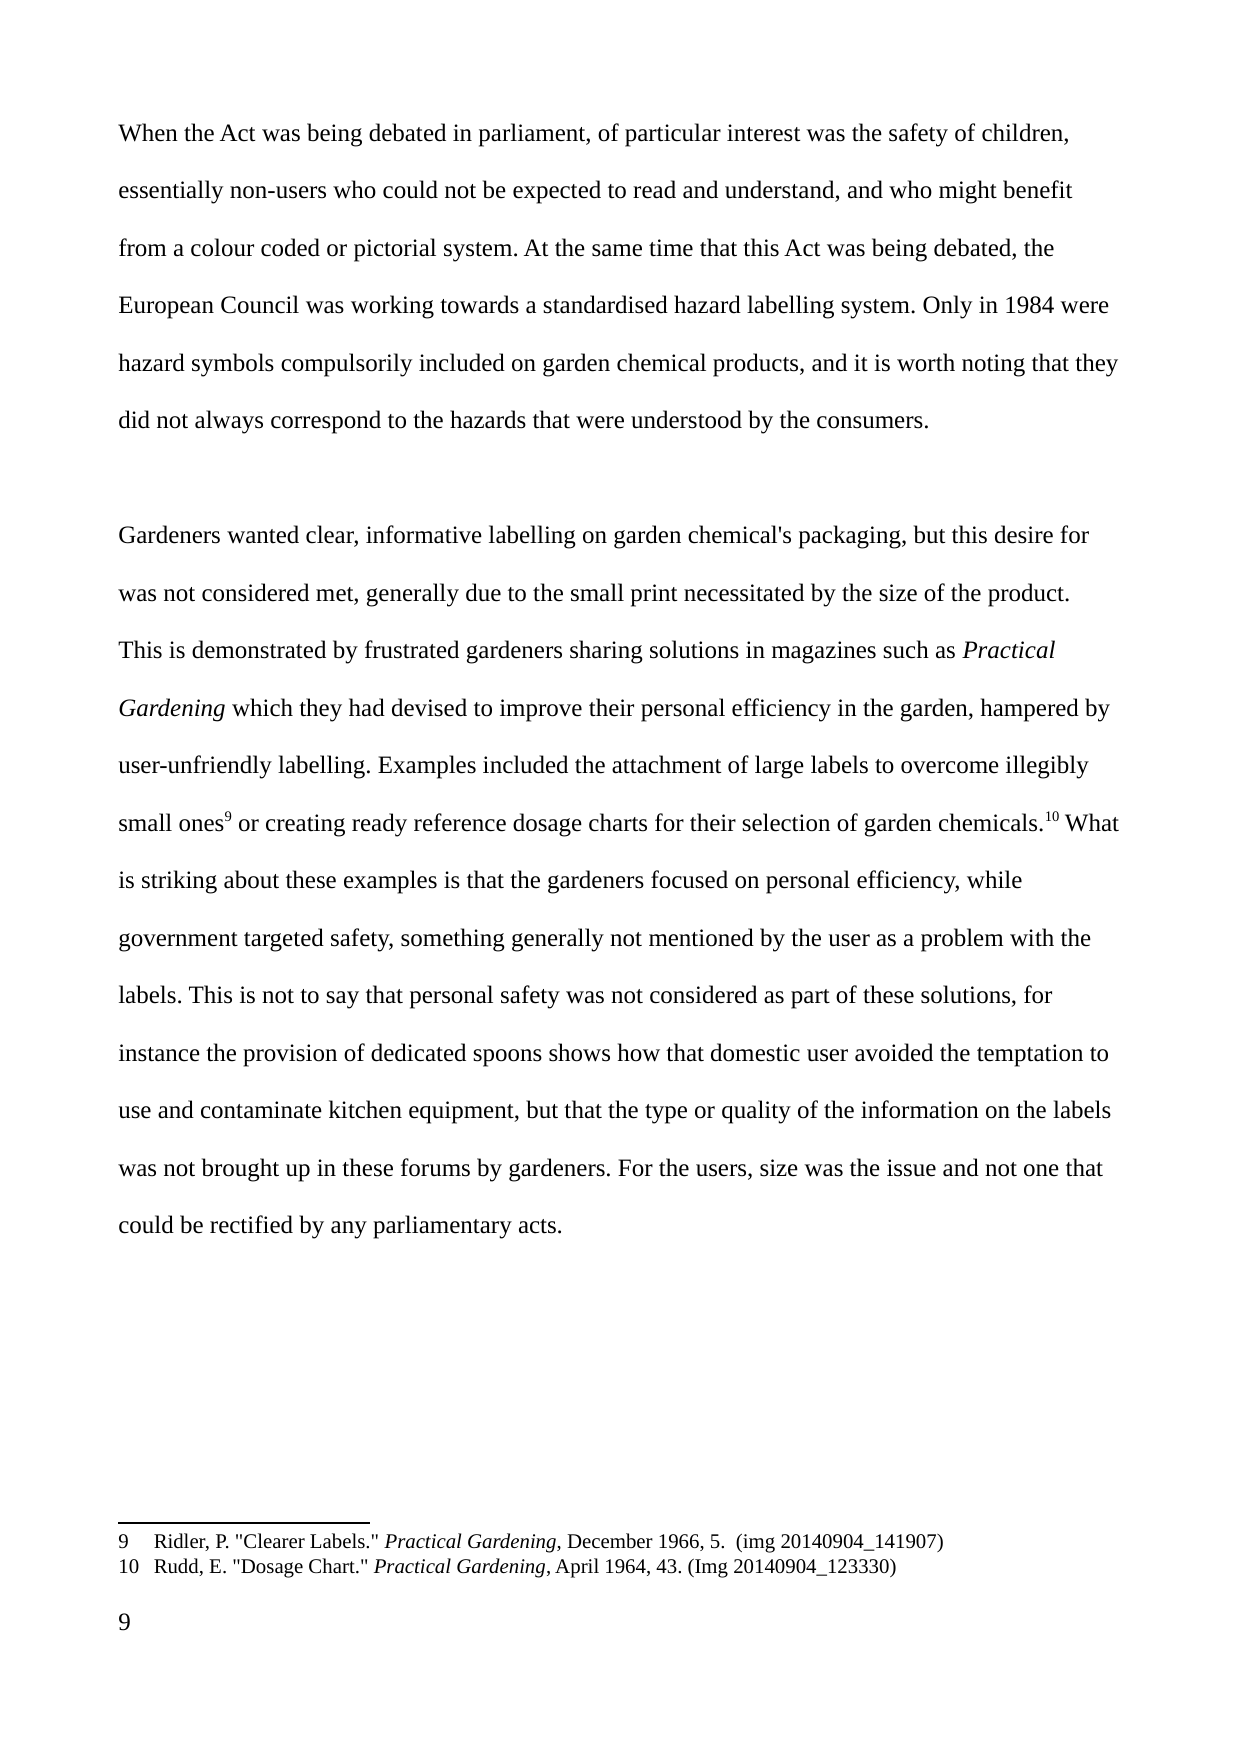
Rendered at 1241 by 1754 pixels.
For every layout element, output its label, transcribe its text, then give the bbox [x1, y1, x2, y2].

text Gardeners wanted clear, informative labelling on garden chemical's packaging, but this desire for was not considered met, generally due to the small print necessitated by the size of the product. This is demonstrated by frustrated gardeners sharing solutions in magazines such as Practical Gardening which they had devised to improve their personal efficiency in the garden, hampered by user-unfriendly labelling. Examples included the attachment of large labels to overcome illegibly small ones or creating ready reference dosage charts for their selection of garden chemicals. What is striking about these examples is that the gardeners focused on personal efficiency, while government targeted safety, something generally not mentioned by the user as a problem with the labels. This is not to say that personal safety was not considered as part of these solutions, for instance the provision of dedicated spoons shows how that domestic user avoided the temptation to use and contaminate kitchen equipment, but that the type or quality of the information on the labels was not brought up in these forums by gardeners. For the users, size was the issue and not one that could be rectified by any parliamentary acts. [118, 521, 1122, 1239]
text Ridler, P. "Clearer Labels." Practical Gardening, December 1966, 5. (img 20140904_141907) [118, 1529, 1122, 1553]
text Rudd, E. "Dosage Chart." Practical Gardening, April 1964, 43. (Img 20140904_123330) [118, 1553, 1122, 1578]
text When the Act was being debated in parliament, of particular interest was the safety of children, essentially non-users who could not be expected to read and understand, and who might benefit from a colour coded or pictorial system. At the same time that this Act was being debated, the European Council was working towards a standardised hazard labelling system. Only in 1984 were hazard symbols compulsorily included on garden chemical products, and it is worth noting that they did not always correspond to the hazards that were understood by the consumers. [118, 118, 1122, 434]
